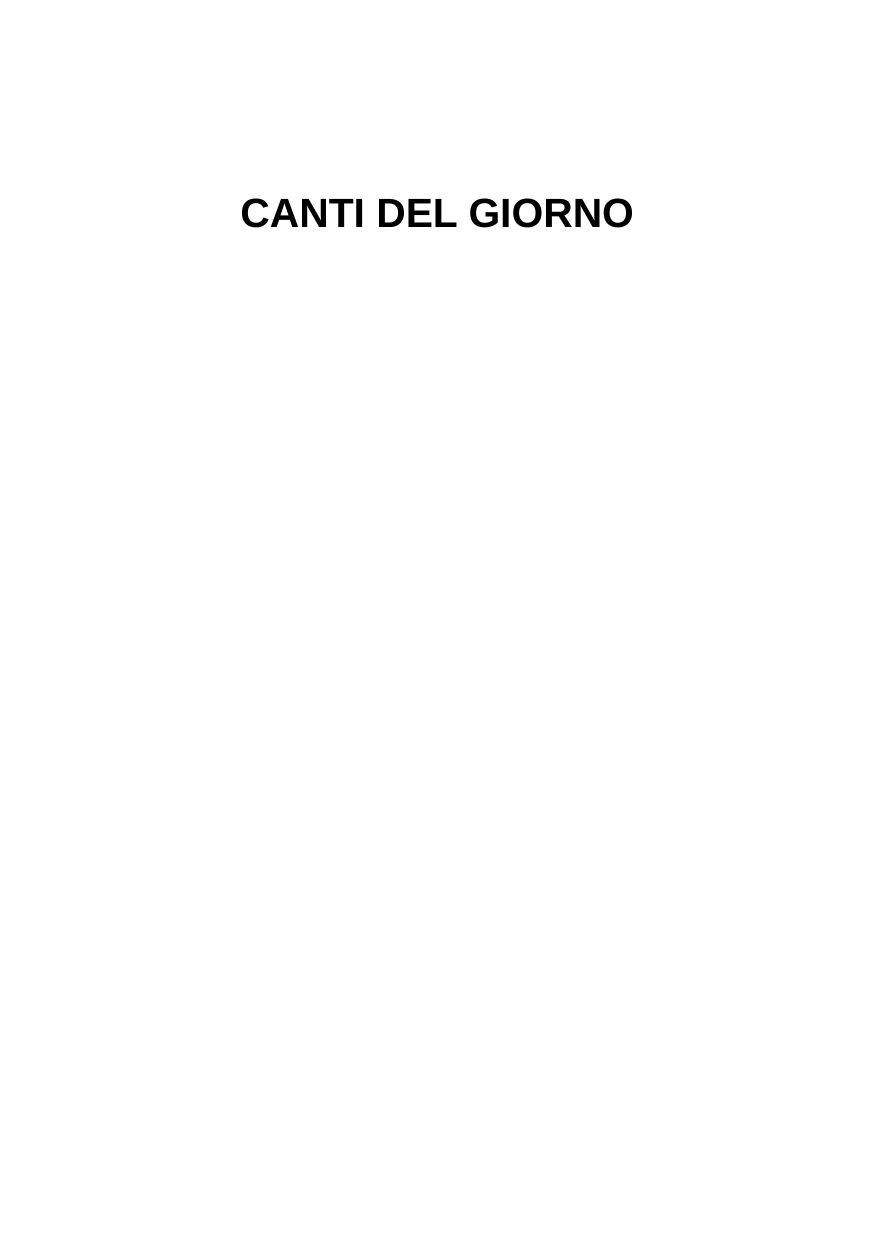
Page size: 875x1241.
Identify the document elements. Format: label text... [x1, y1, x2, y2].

subtitle CANTI DEL GIORNO [106, 189, 768, 236]
